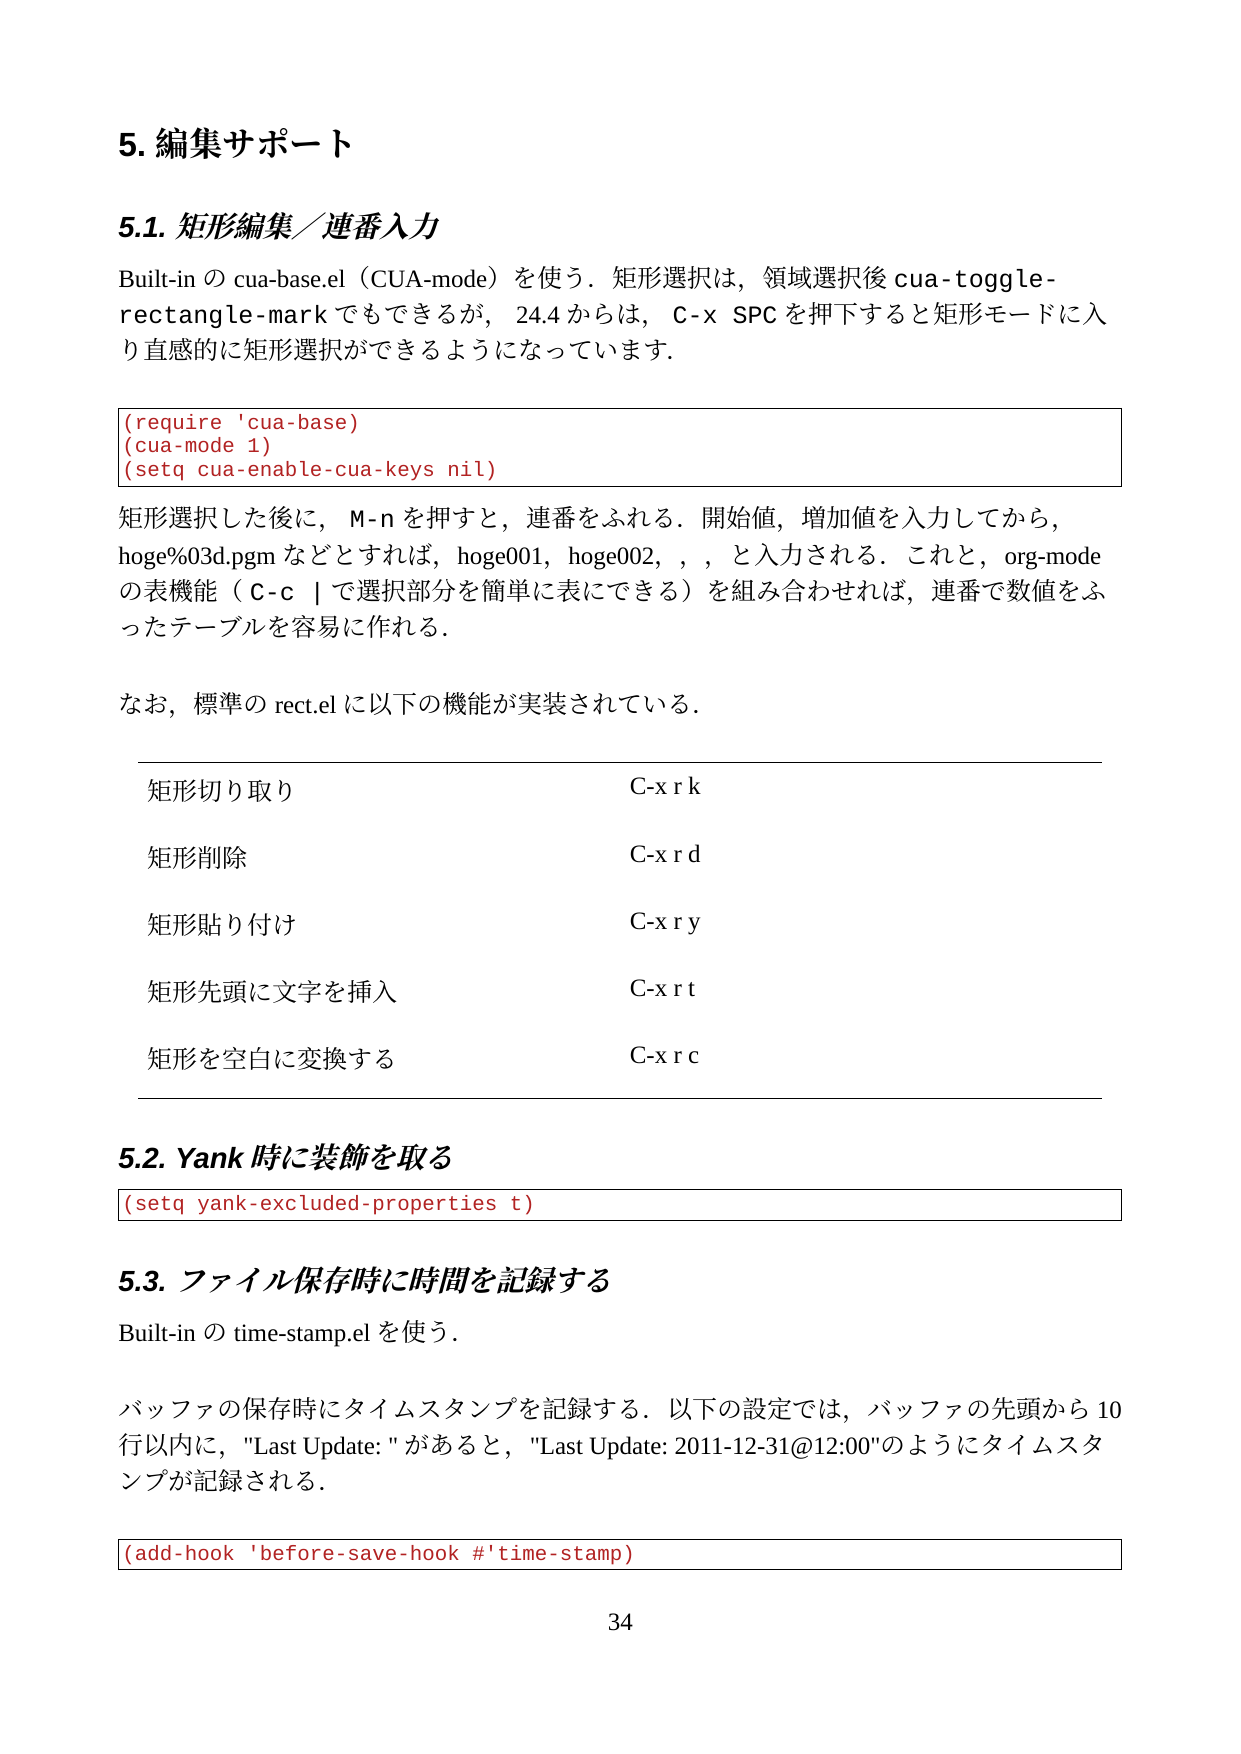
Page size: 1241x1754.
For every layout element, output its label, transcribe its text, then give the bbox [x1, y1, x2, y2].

table_cell C-x r t [620, 964, 1102, 1031]
text (require 'cua-base) [119, 409, 1121, 432]
text Built-in の cua-base.el（CUA-mode）を使う．矩形選択は，領域選択後 cua-toggle-rectangle-mark でもできるが， 24.4 からは， C-x SPC を押下すると矩形モードに入り直感的に矩形選択ができるようになっています． [118, 258, 1122, 395]
subtitle 矩形編集／連番入力 [118, 204, 1122, 246]
table_cell C-x r c [620, 1031, 1102, 1098]
text (add-hook 'before-save-hook #'time-stamp) [119, 1540, 1121, 1569]
table_cell 矩形先頭に文字を挿入 [138, 964, 620, 1031]
subtitle ファイル保存時に時間を記録する [118, 1258, 1122, 1300]
text なお，標準の rect.el に以下の機能が実装されている． [118, 685, 1122, 749]
text (setq cua-enable-cua-keys nil) [119, 455, 1121, 486]
table_cell 矩形貼り付け [138, 896, 620, 964]
text バッファの保存時にタイムスタンプを記録する．以下の設定では，バッファの先頭から10行以内に，"Last Update: " があると，"Last Update: 2011-12-31@12:00"のようにタイムスタンプが記録される． [118, 1390, 1122, 1526]
table_cell C-x r y [620, 896, 1102, 964]
table_cell 矩形削除 [138, 829, 620, 896]
subtitle Yank時に装飾を取る [118, 1135, 1122, 1177]
text (setq yank-excluded-properties t) [119, 1190, 1121, 1220]
table_header C-x r k [620, 763, 1102, 829]
table_header 矩形切り取り [138, 763, 620, 829]
table_cell 矩形を空白に変換する [138, 1031, 620, 1098]
table_cell C-x r d [620, 829, 1102, 896]
text Built-in の time-stamp.el を使う． [118, 1313, 1122, 1377]
subtitle 編集サポート [118, 118, 1122, 166]
text (cua-mode 1) [119, 432, 1121, 455]
text 矩形選択した後に， M-n を押すと，連番をふれる．開始値，増加値を入力してから，hoge%03d.pgm などとすれば，hoge001，hoge002，，，と入力される．これと，org-mode の表機能（ C-c | で選択部分を簡単に表にできる）を組み合わせれば，連番で数値をふったテーブルを容易に作れる． [118, 499, 1122, 672]
